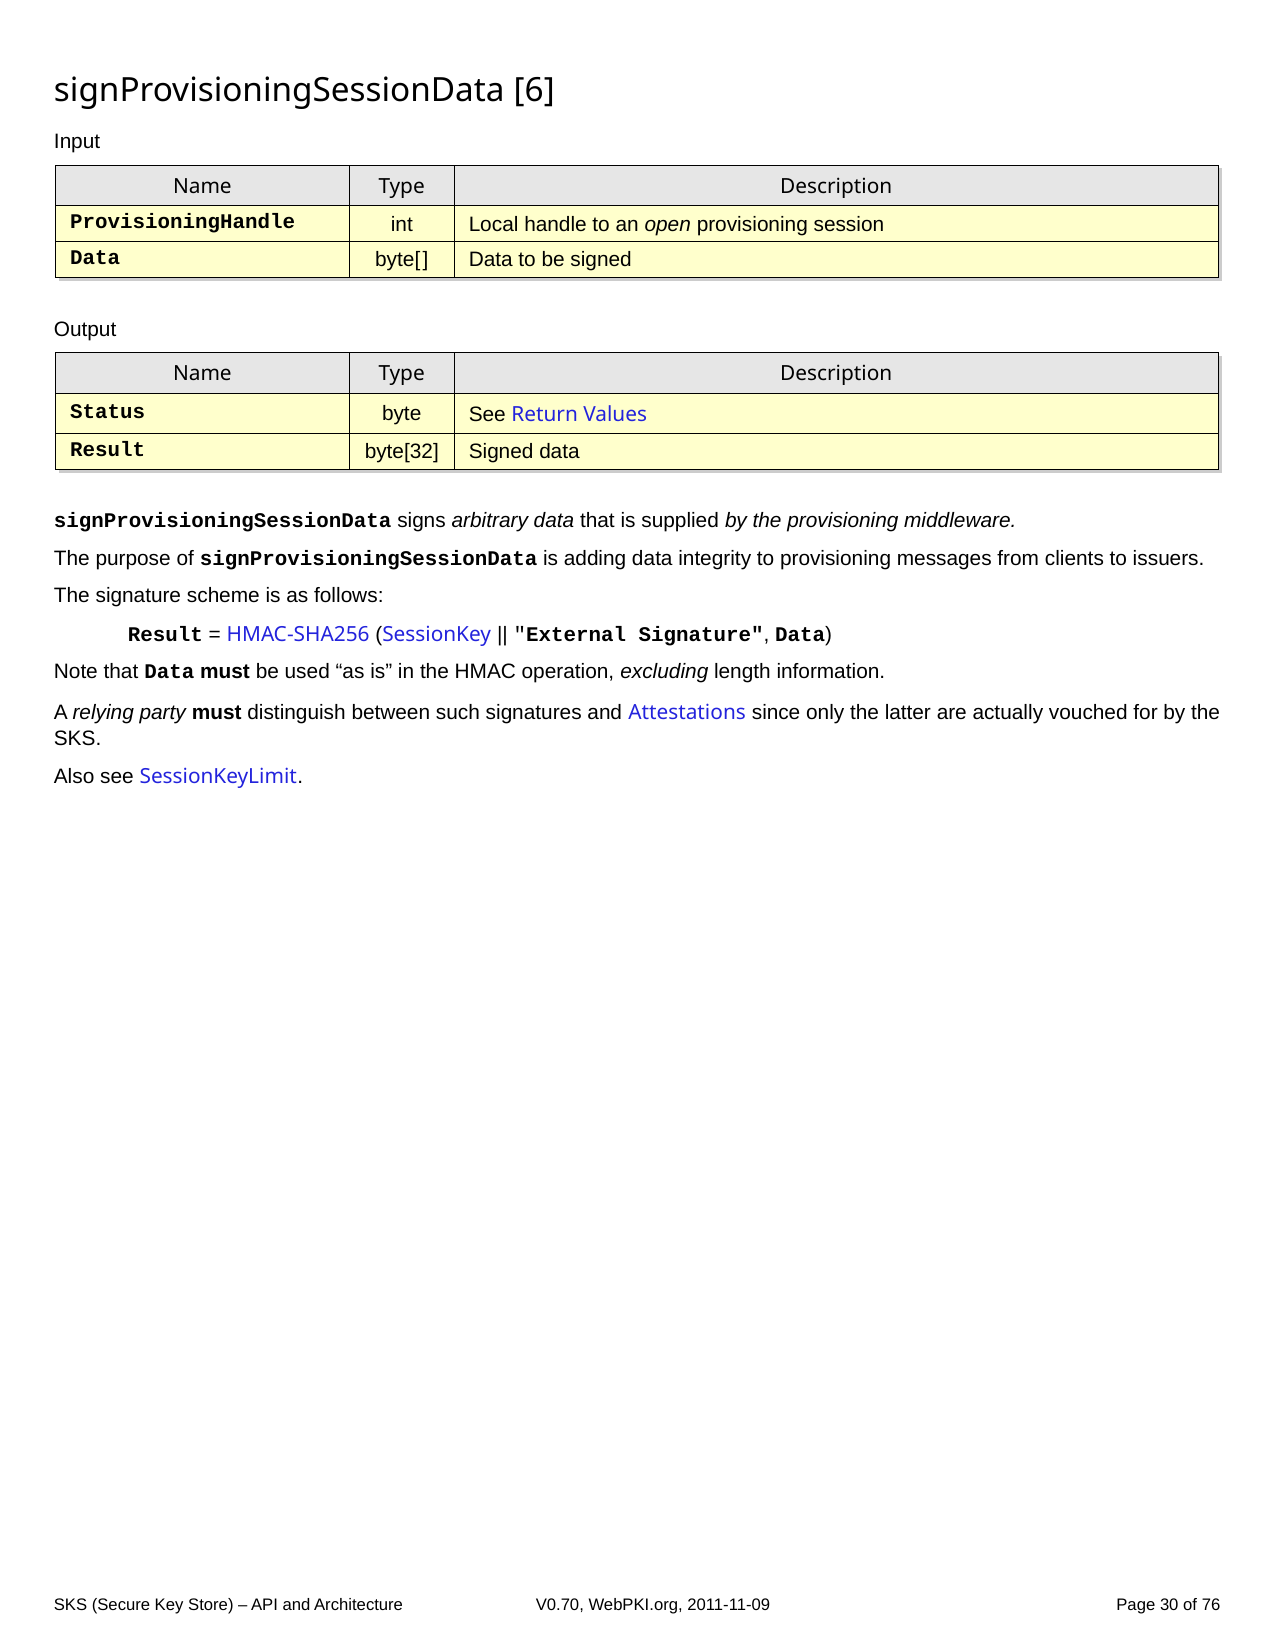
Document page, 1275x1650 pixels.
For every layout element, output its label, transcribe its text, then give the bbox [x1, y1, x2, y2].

text The purpose of signProvisioningSessionData is adding data integrity to provisioning messages from clients to issuers. [54, 546, 1221, 572]
table_cell Data to be signed [455, 242, 1218, 277]
text A relying party must distinguish between such signatures and Attestations since only the latter are actually vouched for by the SKS. [54, 697, 1221, 749]
table_cell byte[ ] [350, 242, 454, 277]
table_cell byte [350, 394, 454, 433]
table_cell Status [56, 394, 349, 433]
table_cell Result [56, 434, 349, 469]
table_header Name [56, 166, 349, 205]
table_cell byte[32] [350, 434, 454, 469]
table_header Name [56, 353, 349, 393]
table_cell Data [56, 242, 349, 277]
text The signature scheme is as follows: [54, 583, 1221, 607]
table_header Description [455, 353, 1218, 393]
text Also see SessionKeyLimit. [54, 761, 1221, 789]
subtitle signProvisioningSessionData [6] [54, 66, 1221, 111]
table_cell Signed data [455, 434, 1218, 469]
text Result = HMAC-SHA256 (SessionKey || "External Signature", Data) [54, 619, 1221, 648]
table_cell See Return Values [455, 394, 1218, 433]
table_header Description [455, 166, 1218, 205]
text Note that Data must be used “as is” in the HMAC operation, excluding length information. [54, 659, 1221, 685]
text Output [54, 317, 1221, 341]
table_header Type [350, 166, 454, 205]
text Input [54, 129, 1221, 153]
text signProvisioningSessionData signs arbitrary data that is supplied by the provisioning middleware. [54, 508, 1221, 534]
table_cell int [350, 206, 454, 241]
table_cell ProvisioningHandle [56, 206, 349, 241]
table_header Type [350, 353, 454, 393]
table_cell Local handle to an open provisioning session [455, 206, 1218, 241]
